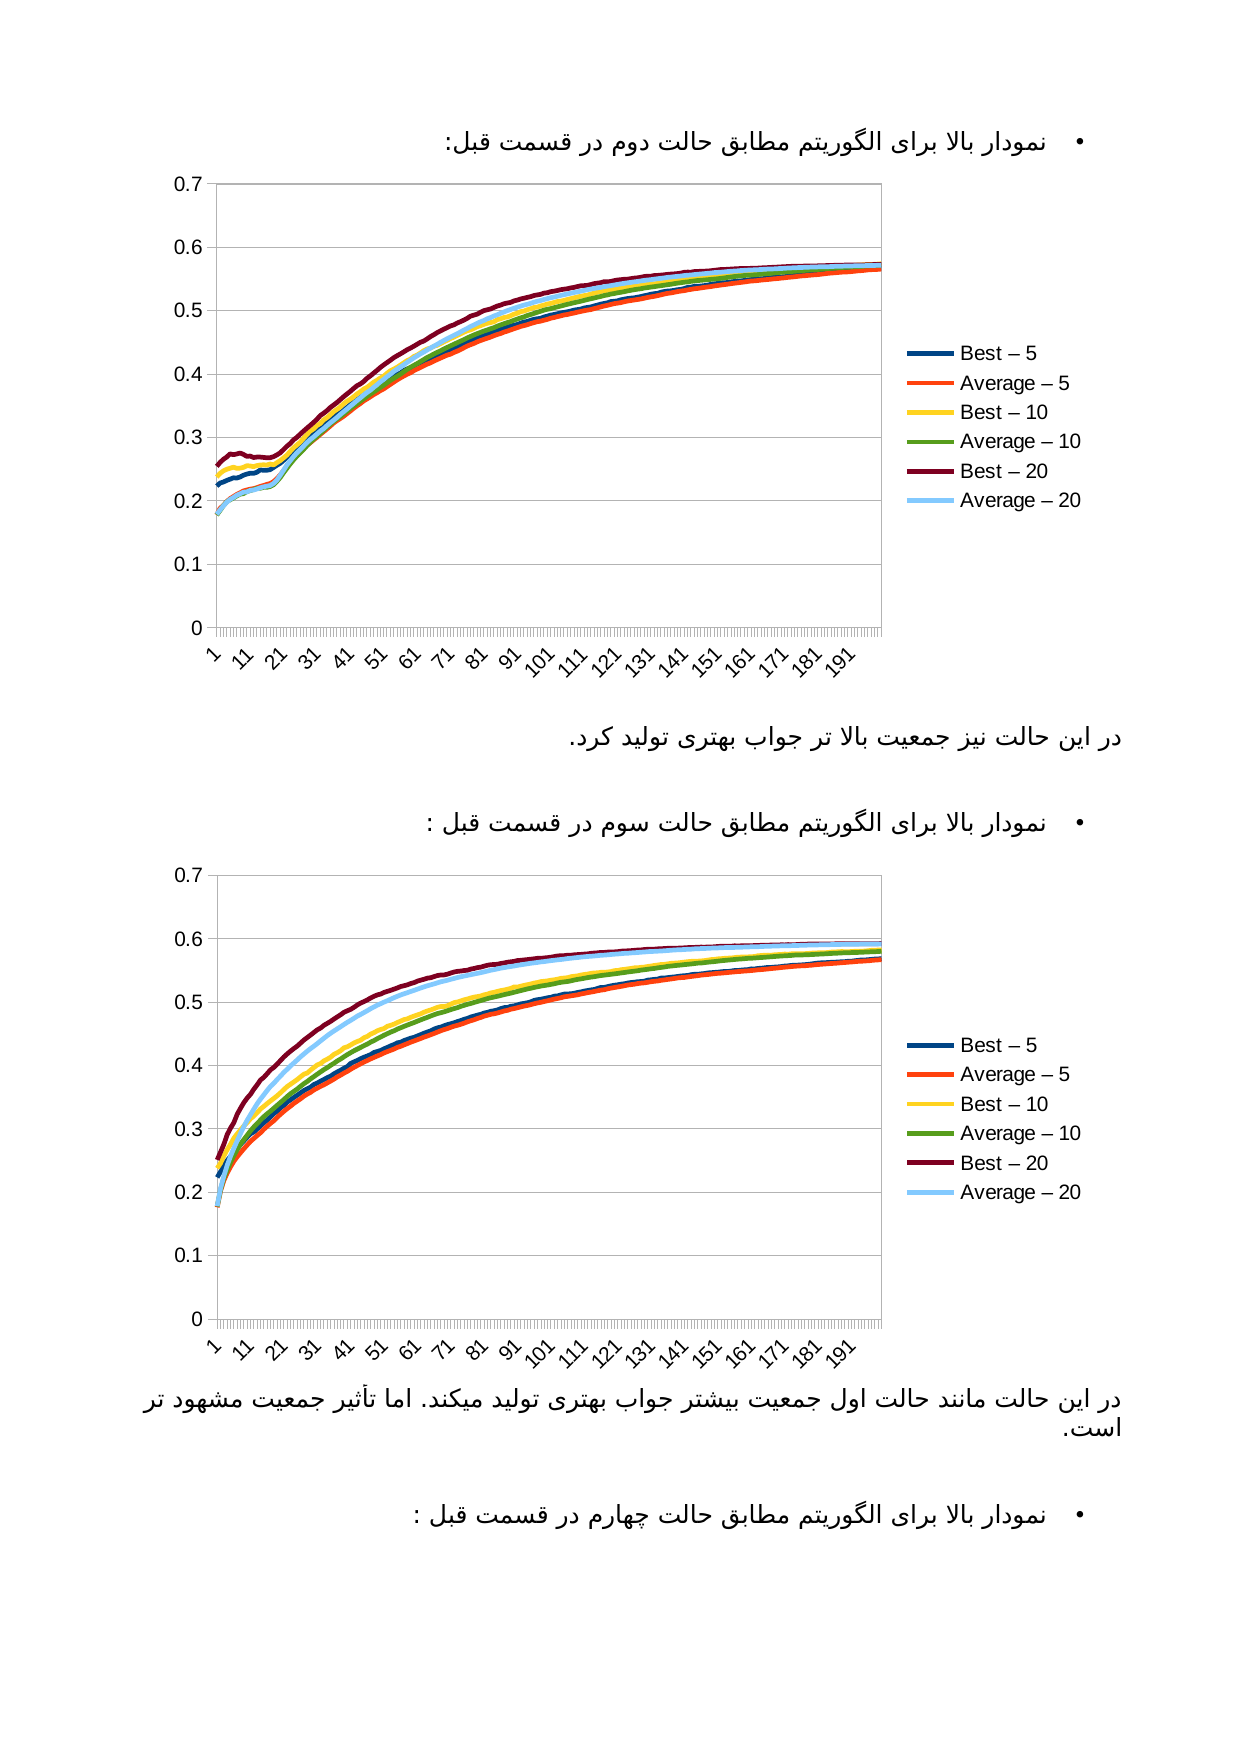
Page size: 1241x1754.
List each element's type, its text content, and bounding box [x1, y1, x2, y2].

list نمودار بالا برای الگوریتم مطابق حالت چهارم در قسمت قبل : [118, 1500, 1084, 1529]
list نمودار بالا برای الگوریتم مطابق حالت سوم در قسمت قبل : [118, 808, 1084, 838]
text در این حالت نیز جمعیت بالا تر جواب بهتری تولید کرد. [118, 722, 1122, 751]
list نمودار بالا برای الگوریتم مطابق حالت دوم در قسمت قبل: [118, 127, 1084, 156]
text در این حالت مانند حالت اول جمعیت بیشتر جواب بهتری تولید میکند. اما تأثیر جمعیت مشهود تر است. [118, 838, 1122, 1443]
